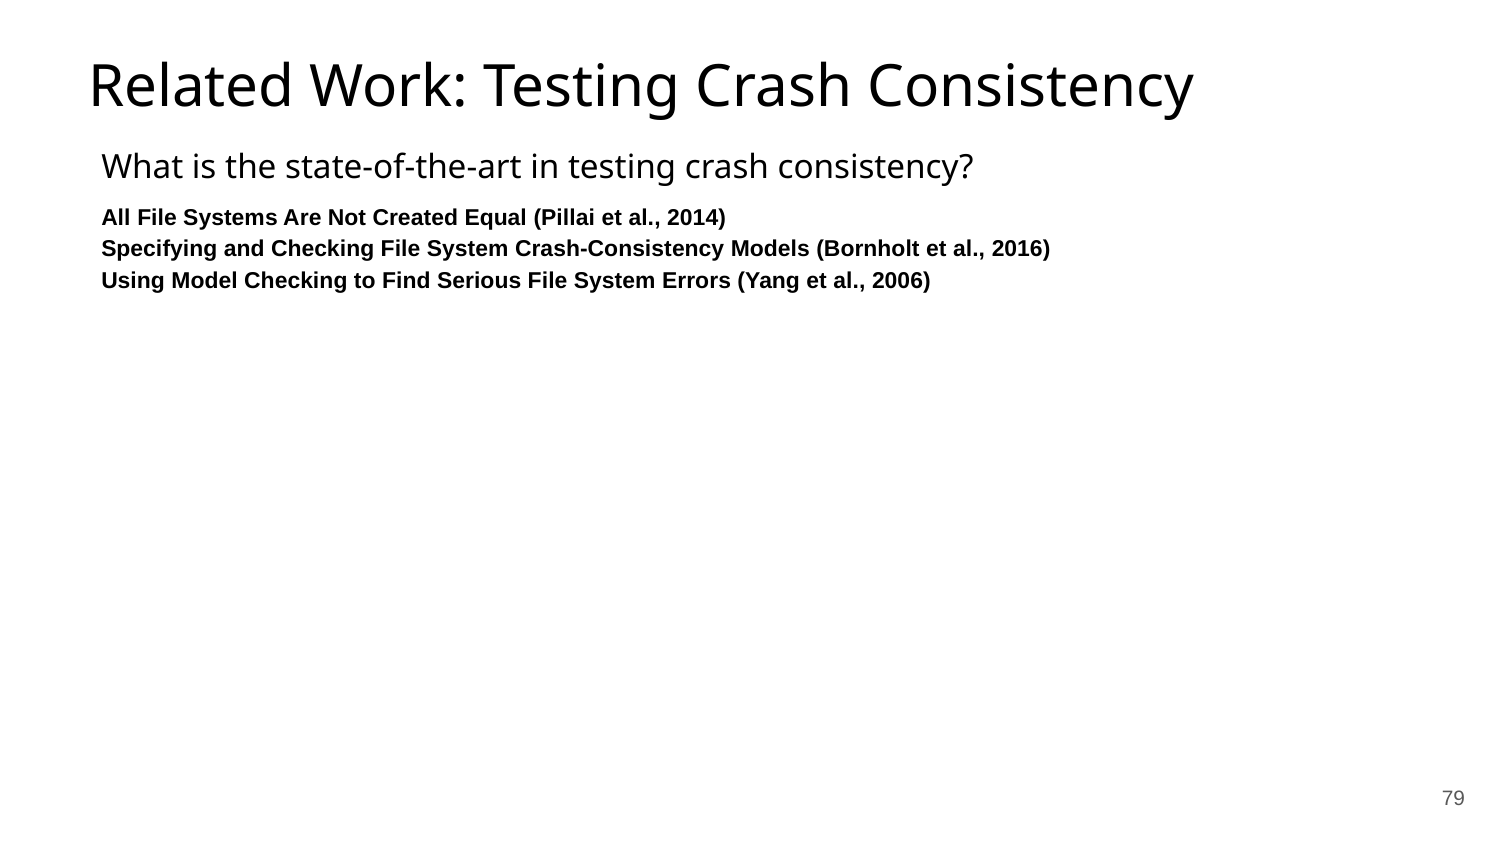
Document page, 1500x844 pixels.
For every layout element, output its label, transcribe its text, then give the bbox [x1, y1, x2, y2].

title Related Work: Testing Crash Consistency [73, 33, 1476, 165]
text_box What is the state-of-the-art in testing crash consistency? All File Systems Are Not Created Equal (Pillai et al., 2014) Specifying and Checking File System Crash-Consistency Models (Bornholt et al., 2016) Using Model Checking to Find Serious File System Errors (Yang et al., 2006) [86, 130, 1441, 776]
slide_number [1389, 764, 1480, 830]
